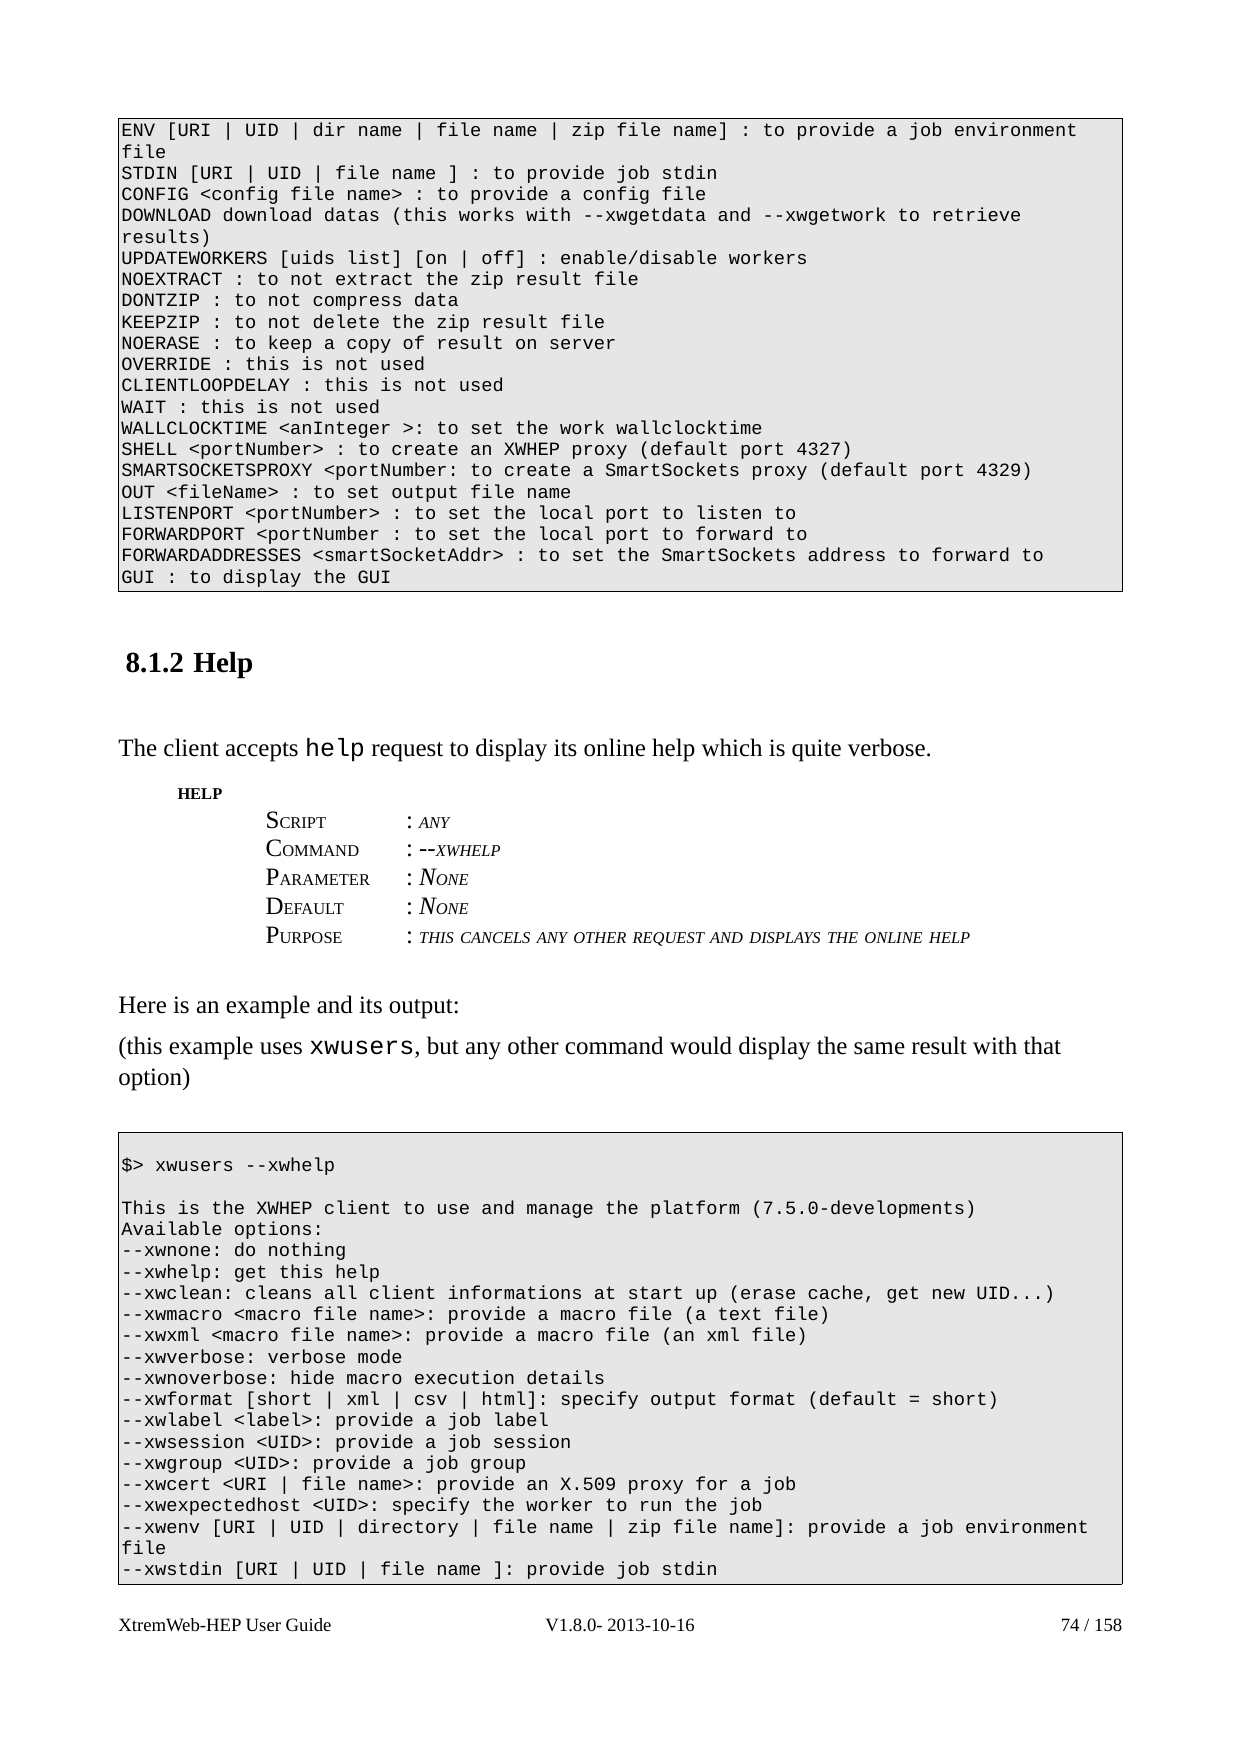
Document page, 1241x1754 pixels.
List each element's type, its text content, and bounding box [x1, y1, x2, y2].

text Purpose : this cancels any other request and displays the online help [265, 920, 1122, 948]
text WALLCLOCKTIME <anInteger >: to set the work wallclocktime [119, 416, 1122, 437]
text --xwcert <URI | file name>: provide an X.509 proxy for a job [119, 1472, 1122, 1493]
text STDIN [URI | UID | file name ] : to provide job stdin [119, 161, 1122, 182]
text --xwstdin [URI | UID | file name ]: provide job stdin [119, 1557, 1122, 1584]
text Default : None [265, 891, 1122, 920]
text Script : any [265, 805, 1122, 833]
text OVERRIDE : this is not used [119, 352, 1122, 373]
text GUI : to display the GUI [119, 564, 1122, 591]
text This is the XWHEP client to use and manage the platform (7.5.0-developments) [119, 1196, 1122, 1217]
text $> xwusers --xwhelp [119, 1153, 1122, 1174]
text --xwenv [URI | UID | directory | file name | zip file name]: provide a job environment file [119, 1514, 1122, 1557]
text --xwclean: cleans all client informations at start up (erase cache, get new UID...) [119, 1281, 1122, 1302]
text --xwformat [short | xml | csv | html]: specify output format (default = short) [119, 1387, 1122, 1408]
text --xwnoverbose: hide macro execution details [119, 1366, 1122, 1387]
text SHELL <portNumber> : to create an XWHEP proxy (default port 4327) [119, 437, 1122, 458]
text CONFIG <config file name> : to provide a config file [119, 182, 1122, 203]
text SMARTSOCKETSPROXY <portNumber: to create a SmartSockets proxy (default port 4329) [119, 458, 1122, 479]
text The client accepts help request to display its online help which is quite verbose. [118, 733, 1122, 763]
text (this example uses xwusers, but any other command would display the same result with that option) [118, 1031, 1122, 1091]
text WAIT : this is not used [119, 394, 1122, 416]
text DONTZIP : to not compress data [119, 288, 1122, 309]
subtitle Help [118, 645, 1122, 679]
text Command : --xwhelp [265, 833, 1122, 862]
text DOWNLOAD download datas (this works with --xwgetdata and --xwgetwork to retrieve results) [119, 203, 1122, 246]
text --xwgroup <UID>: provide a job group [119, 1451, 1122, 1472]
text --xwlabel <label>: provide a job label [119, 1408, 1122, 1429]
text --xwverbose: verbose mode [119, 1344, 1122, 1366]
text UPDATEWORKERS [uids list] [on | off] : enable/disable workers [119, 246, 1122, 267]
text Here is an example and its output: [118, 990, 1122, 1018]
text NOERASE : to keep a copy of result on server [119, 331, 1122, 352]
text --xwmacro <macro file name>: provide a macro file (a text file) [119, 1302, 1122, 1323]
text OUT <fileName> : to set output file name [119, 479, 1122, 501]
text KEEPZIP : to not delete the zip result file [119, 309, 1122, 331]
text NOEXTRACT : to not extract the zip result file [119, 267, 1122, 288]
text ENV [URI | UID | dir name | file name | zip file name] : to provide a job environment file [119, 119, 1122, 161]
text --xwnone: do nothing [119, 1238, 1122, 1259]
text CLIENTLOOPDELAY : this is not used [119, 373, 1122, 394]
text Parameter : None [265, 862, 1122, 891]
text --xwexpectedhost <UID>: specify the worker to run the job [119, 1493, 1122, 1514]
text help [177, 776, 1122, 805]
text --xwhelp: get this help [119, 1259, 1122, 1281]
text FORWARDPORT <portNumber : to set the local port to forward to [119, 522, 1122, 543]
text LISTENPORT <portNumber> : to set the local port to listen to [119, 501, 1122, 522]
text --xwxml <macro file name>: provide a macro file (an xml file) [119, 1323, 1122, 1344]
text --xwsession <UID>: provide a job session [119, 1429, 1122, 1451]
text Available options: [119, 1217, 1122, 1238]
text FORWARDADDRESSES <smartSocketAddr> : to set the SmartSockets address to forward to [119, 543, 1122, 564]
